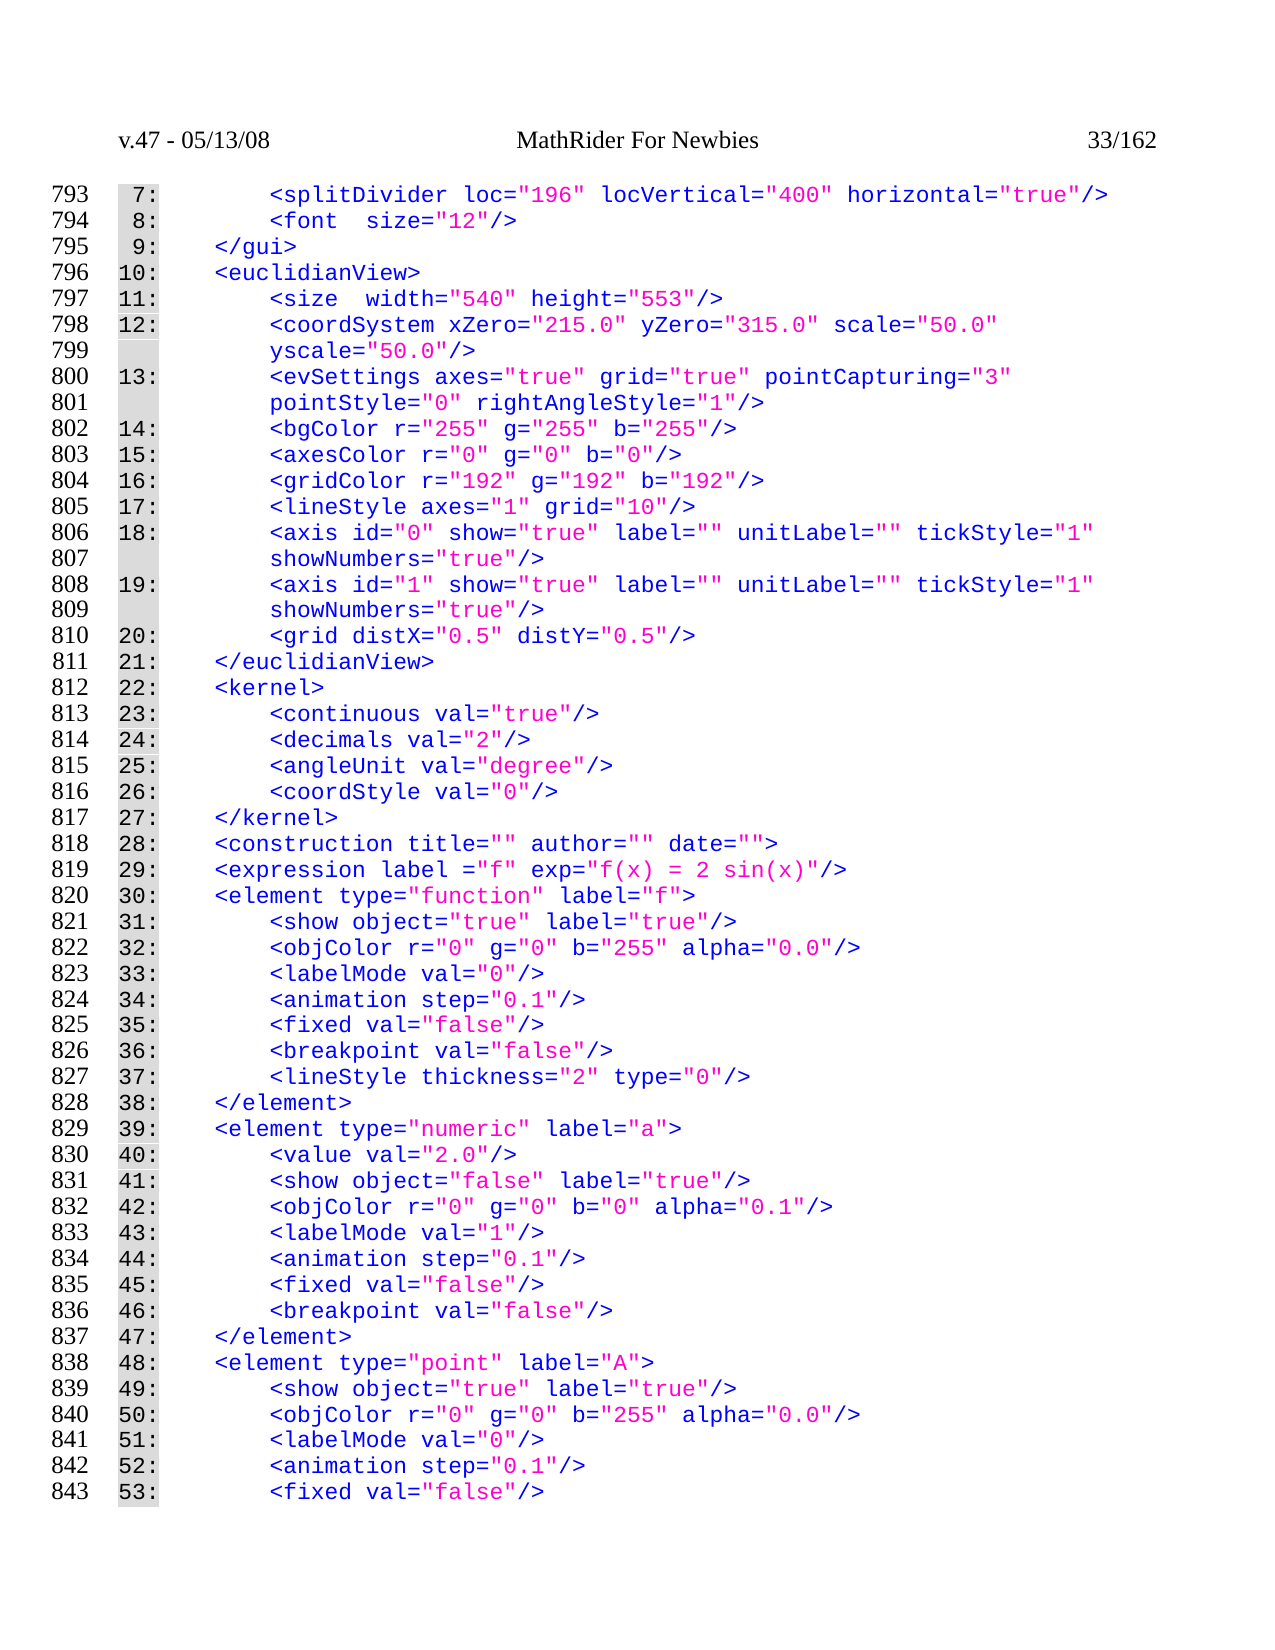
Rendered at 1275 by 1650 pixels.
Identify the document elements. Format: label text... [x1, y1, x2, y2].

text 9: </gui> [118, 236, 1157, 262]
text 16: <gridColor r="192" g="192" b="192"/> [118, 469, 1157, 495]
text 52: <animation step="0.1"/> [118, 1455, 1157, 1481]
text 35: <fixed val="false"/> [118, 1014, 1157, 1040]
text 39: <element type="numeric" label="a"> [118, 1118, 1157, 1143]
text 15: <axesColor r="0" g="0" b="0"/> [118, 443, 1157, 469]
text 24: <decimals val="2"/> [118, 728, 1157, 754]
text 7: <splitDivider loc="196" locVertical="400" horizontal="true"/> [118, 184, 1157, 210]
text 28: <construction title="" author="" date=""> [118, 832, 1157, 858]
text 33: <labelMode val="0"/> [118, 962, 1157, 988]
text 42: <objColor r="0" g="0" b="0" alpha="0.1"/> [118, 1195, 1157, 1221]
text 50: <objColor r="0" g="0" b="255" alpha="0.0"/> [118, 1403, 1157, 1429]
text 30: <element type="function" label="f"> [118, 884, 1157, 910]
text showNumbers="true"/> [118, 599, 1157, 625]
text 10: <euclidianView> [118, 262, 1157, 288]
text 27: </kernel> [118, 806, 1157, 832]
text 40: <value val="2.0"/> [118, 1143, 1157, 1169]
text 49: <show object="true" label="true"/> [118, 1377, 1157, 1403]
text pointStyle="0" rightAngleStyle="1"/> [118, 391, 1157, 417]
text 29: <expression label ="f" exp="f(x) = 2 sin(x)"/> [118, 858, 1157, 884]
text 31: <show object="true" label="true"/> [118, 910, 1157, 936]
text 45: <fixed val="false"/> [118, 1273, 1157, 1299]
text 18: <axis id="0" show="true" label="" unitLabel="" tickStyle="1" [118, 521, 1157, 547]
text 44: <animation step="0.1"/> [118, 1247, 1157, 1273]
text 43: <labelMode val="1"/> [118, 1221, 1157, 1247]
text 38: </element> [118, 1092, 1157, 1118]
text 41: <show object="false" label="true"/> [118, 1169, 1157, 1195]
text showNumbers="true"/> [118, 547, 1157, 573]
text 11: <size width="540" height="553"/> [118, 288, 1157, 313]
text 21: </euclidianView> [118, 651, 1157, 677]
text 22: <kernel> [118, 677, 1157, 703]
text 37: <lineStyle thickness="2" type="0"/> [118, 1066, 1157, 1092]
text 23: <continuous val="true"/> [118, 703, 1157, 728]
text 32: <objColor r="0" g="0" b="255" alpha="0.0"/> [118, 936, 1157, 962]
text 26: <coordStyle val="0"/> [118, 780, 1157, 806]
text 17: <lineStyle axes="1" grid="10"/> [118, 495, 1157, 521]
text 51: <labelMode val="0"/> [118, 1429, 1157, 1455]
text yscale="50.0"/> [118, 339, 1157, 365]
text 36: <breakpoint val="false"/> [118, 1040, 1157, 1066]
text 8: <font size="12"/> [118, 210, 1157, 236]
text 14: <bgColor r="255" g="255" b="255"/> [118, 417, 1157, 443]
text 13: <evSettings axes="true" grid="true" pointCapturing="3" [118, 365, 1157, 391]
text 48: <element type="point" label="A"> [118, 1351, 1157, 1377]
text 34: <animation step="0.1"/> [118, 988, 1157, 1014]
text 53: <fixed val="false"/> [118, 1481, 1157, 1507]
text 12: <coordSystem xZero="215.0" yZero="315.0" scale="50.0" [118, 313, 1157, 339]
text 19: <axis id="1" show="true" label="" unitLabel="" tickStyle="1" [118, 573, 1157, 599]
text 46: <breakpoint val="false"/> [118, 1299, 1157, 1325]
text 47: </element> [118, 1325, 1157, 1351]
text 25: <angleUnit val="degree"/> [118, 754, 1157, 780]
text 20: <grid distX="0.5" distY="0.5"/> [118, 625, 1157, 651]
